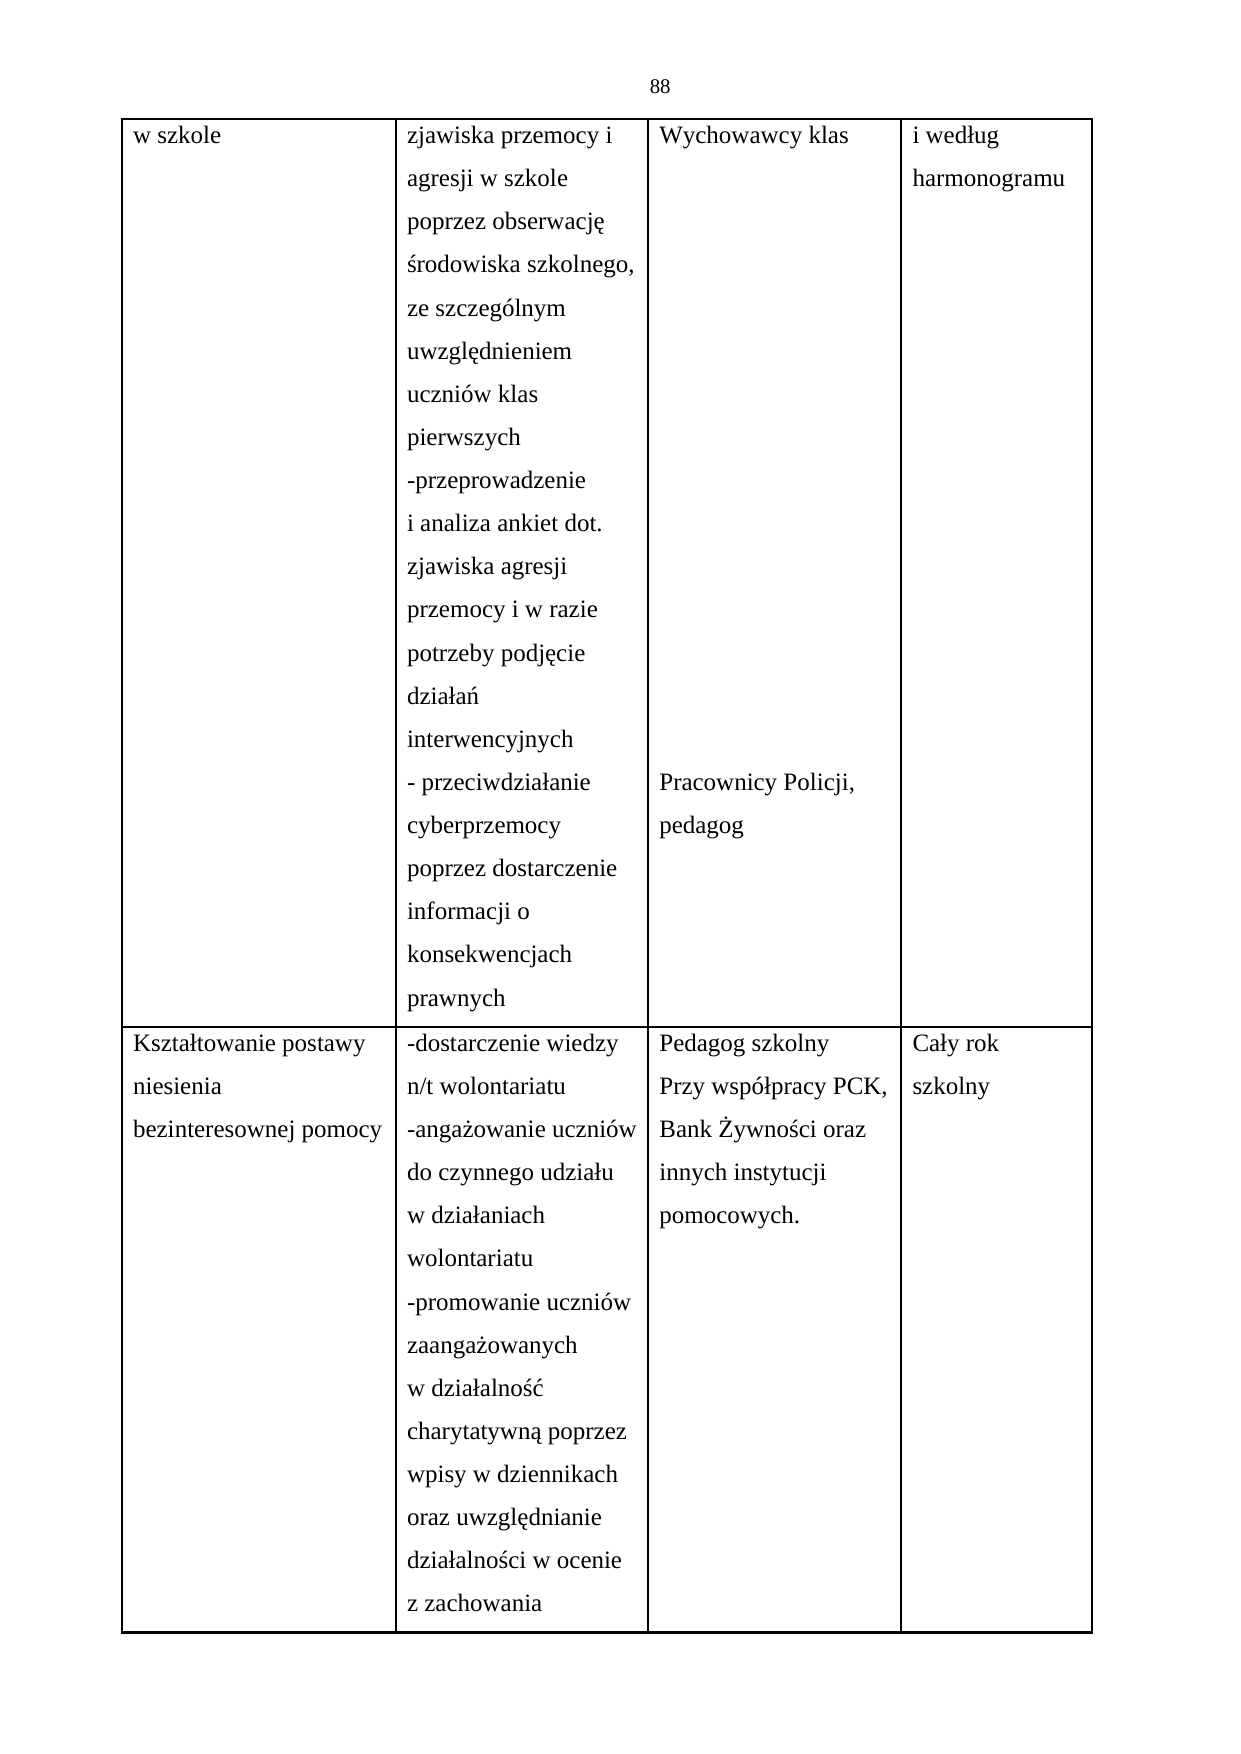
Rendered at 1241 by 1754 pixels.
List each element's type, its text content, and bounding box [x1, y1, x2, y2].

table_cell Pedagog szkolny Przy współpracy PCK, Bank Żywności oraz innych instytucji pomocowych. [649, 1028, 900, 1631]
table_cell -dostarczenie wiedzy n/t wolontariatu -angażowanie uczniów do czynnego udziału w działaniach wolontariatu -promowanie uczniów zaangażowanych w działalność charytatywną poprzez wpisy w dziennikach oraz uwzględnianie działalności w ocenie z zachowania [397, 1028, 647, 1631]
table_cell Kształtowanie postawy niesienia bezinteresownej pomocy [123, 1028, 395, 1631]
table_cell w szkole [123, 120, 395, 1026]
table_cell Cały rok szkolny [902, 1028, 1091, 1631]
table_cell Wychowawcy klas Pracownicy Policji, pedagog [649, 120, 900, 1026]
table_cell zjawiska przemocy i agresji w szkole poprzez obserwację środowiska szkolnego, ze szczególnym uwzględnieniem uczniów klas pierwszych -przeprowadzenie i analiza ankiet dot. zjawiska agresji przemocy i w razie potrzeby podjęcie działań interwencyjnych - przeciwdziałanie cyberprzemocy poprzez dostarczenie informacji o konsekwencjach prawnych [397, 120, 647, 1026]
table_cell i według harmonogramu [902, 120, 1091, 1026]
